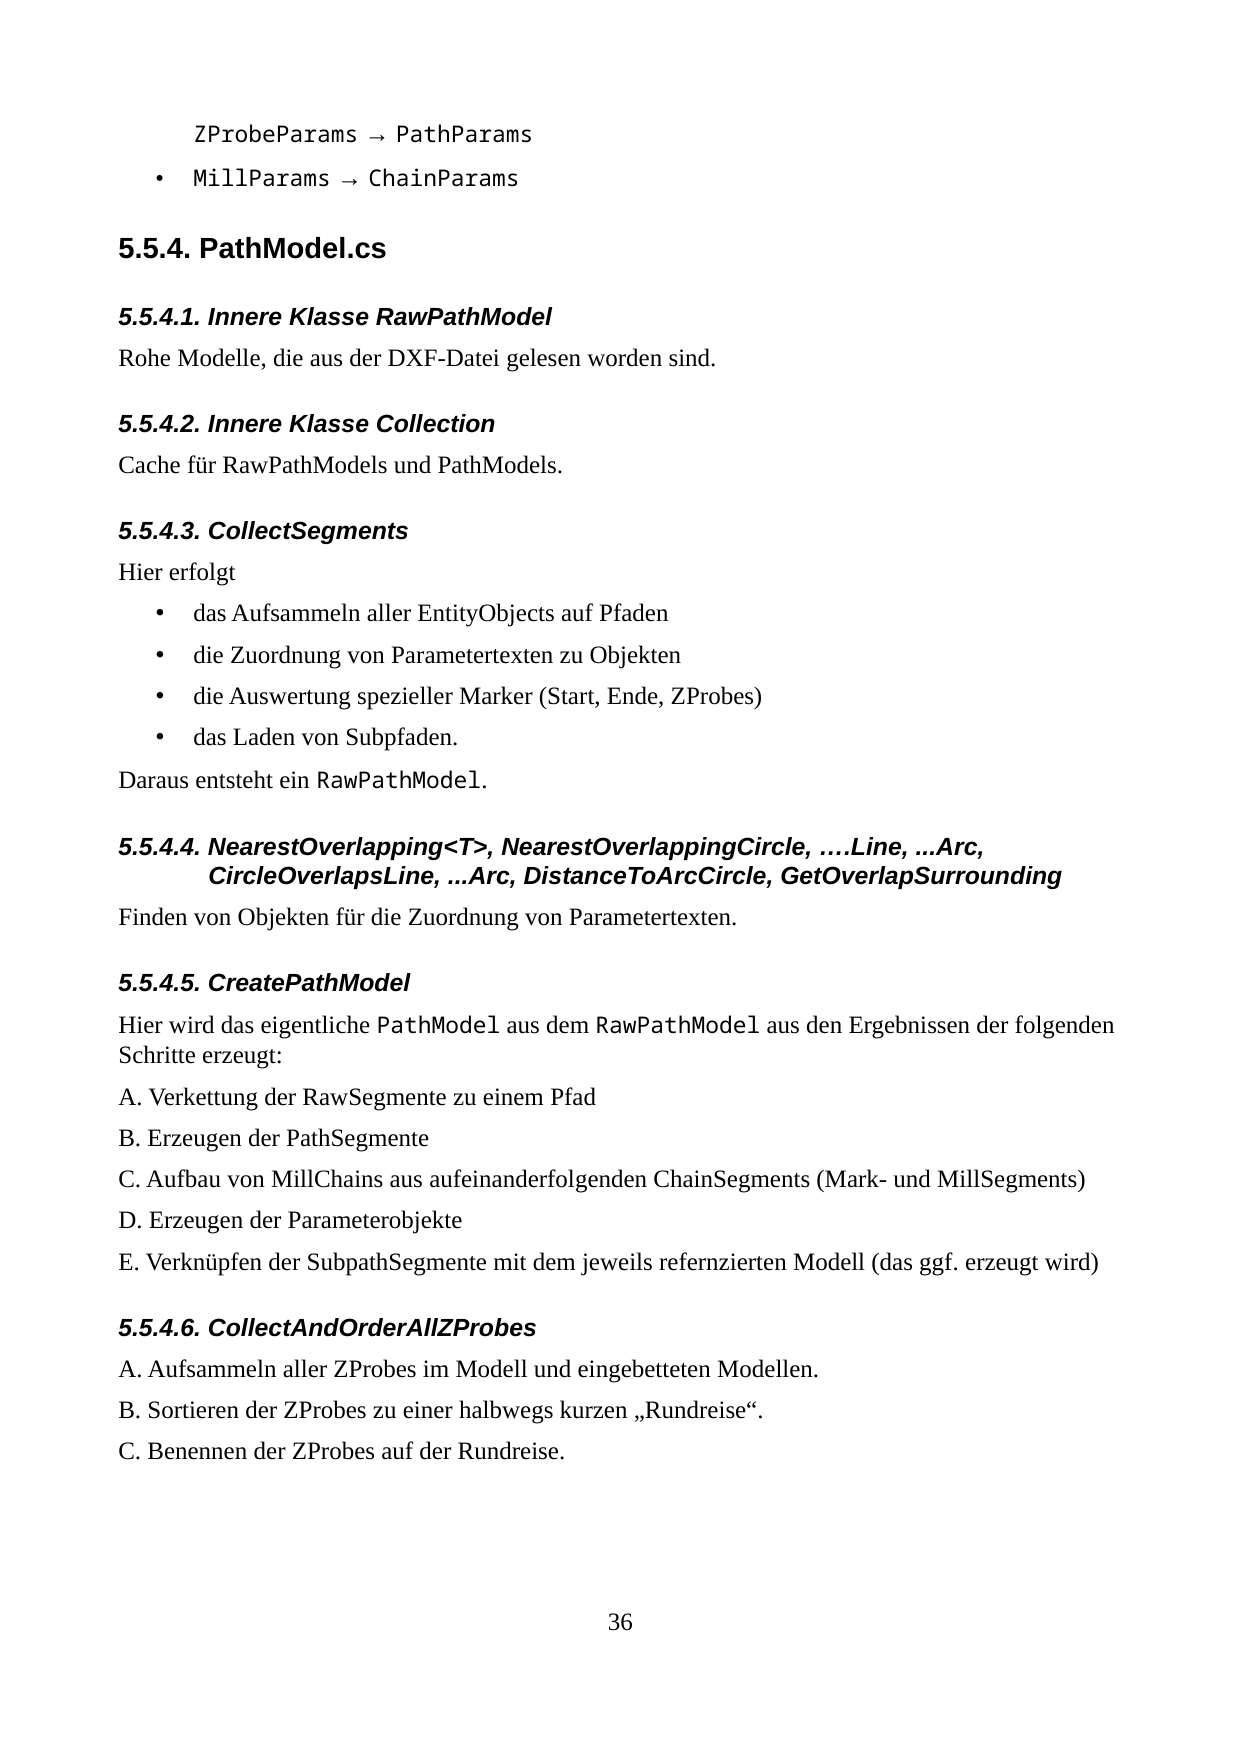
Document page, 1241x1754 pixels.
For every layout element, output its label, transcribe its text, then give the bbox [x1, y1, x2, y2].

subtitle 5.5.4.4. NearestOverlapping<T>, NearestOverlappingCircle, ….Line, ...Arc, CircleOverlapsLine, ...Arc, DistanceToArcCircle, GetOverlapSurrounding [118, 832, 1122, 889]
list die Auswertung spezieller Marker (Start, Ende, ZProbes) [156, 681, 1122, 710]
subtitle 5.5.4.6. CollectAndOrderAllZProbes [118, 1313, 1122, 1341]
subtitle 5.5.4.3. CollectSegments [118, 516, 1122, 545]
text A. Aufsammeln aller ZProbes im Modell und eingebetteten Modellen. [118, 1354, 1122, 1383]
text E. Verknüpfen der SubpathSegmente mit dem jeweils refernzierten Modell (das ggf. erzeugt wird) [118, 1247, 1122, 1275]
list das Aufsammeln aller EntityObjects auf Pfaden [156, 598, 1122, 627]
text B. Sortieren der ZProbes zu einer halbwegs kurzen „Rundreise“. [118, 1395, 1122, 1424]
text C. Benennen der ZProbes auf der Rundreise. [118, 1436, 1122, 1465]
text Hier wird das eigentliche PathModel aus dem RawPathModel aus den Ergebnissen der folgenden Schritte erzeugt: [118, 1009, 1122, 1069]
text Finden von Objekten für die Zuordnung von Parametertexten. [118, 902, 1122, 931]
subtitle 5.5.4. PathModel.cs [118, 231, 1122, 264]
text C. Aufbau von MillChains aus aufeinanderfolgenden ChainSegments (Mark- und MillSegments) [118, 1164, 1122, 1193]
list MillParams → ChainParams [156, 162, 1122, 193]
list die Zuordnung von Parametertexten zu Objekten [156, 640, 1122, 668]
text A. Verkettung der RawSegmente zu einem Pfad [118, 1082, 1122, 1110]
subtitle 5.5.4.1. Innere Klasse RawPathModel [118, 302, 1122, 330]
list ZProbeParams → PathParams [156, 118, 1122, 149]
list das Laden von Subpfaden. [156, 722, 1122, 751]
text D. Erzeugen der Parameterobjekte [118, 1205, 1122, 1234]
text Hier erfolgt [118, 557, 1122, 586]
subtitle 5.5.4.2. Innere Klasse Collection [118, 409, 1122, 437]
text Rohe Modelle, die aus der DXF-Datei gelesen worden sind. [118, 343, 1122, 371]
text Cache für RawPathModels und PathModels. [118, 450, 1122, 479]
text Daraus entsteht ein RawPathModel. [118, 763, 1122, 795]
text B. Erzeugen der PathSegmente [118, 1123, 1122, 1152]
subtitle 5.5.4.5. CreatePathModel [118, 968, 1122, 997]
